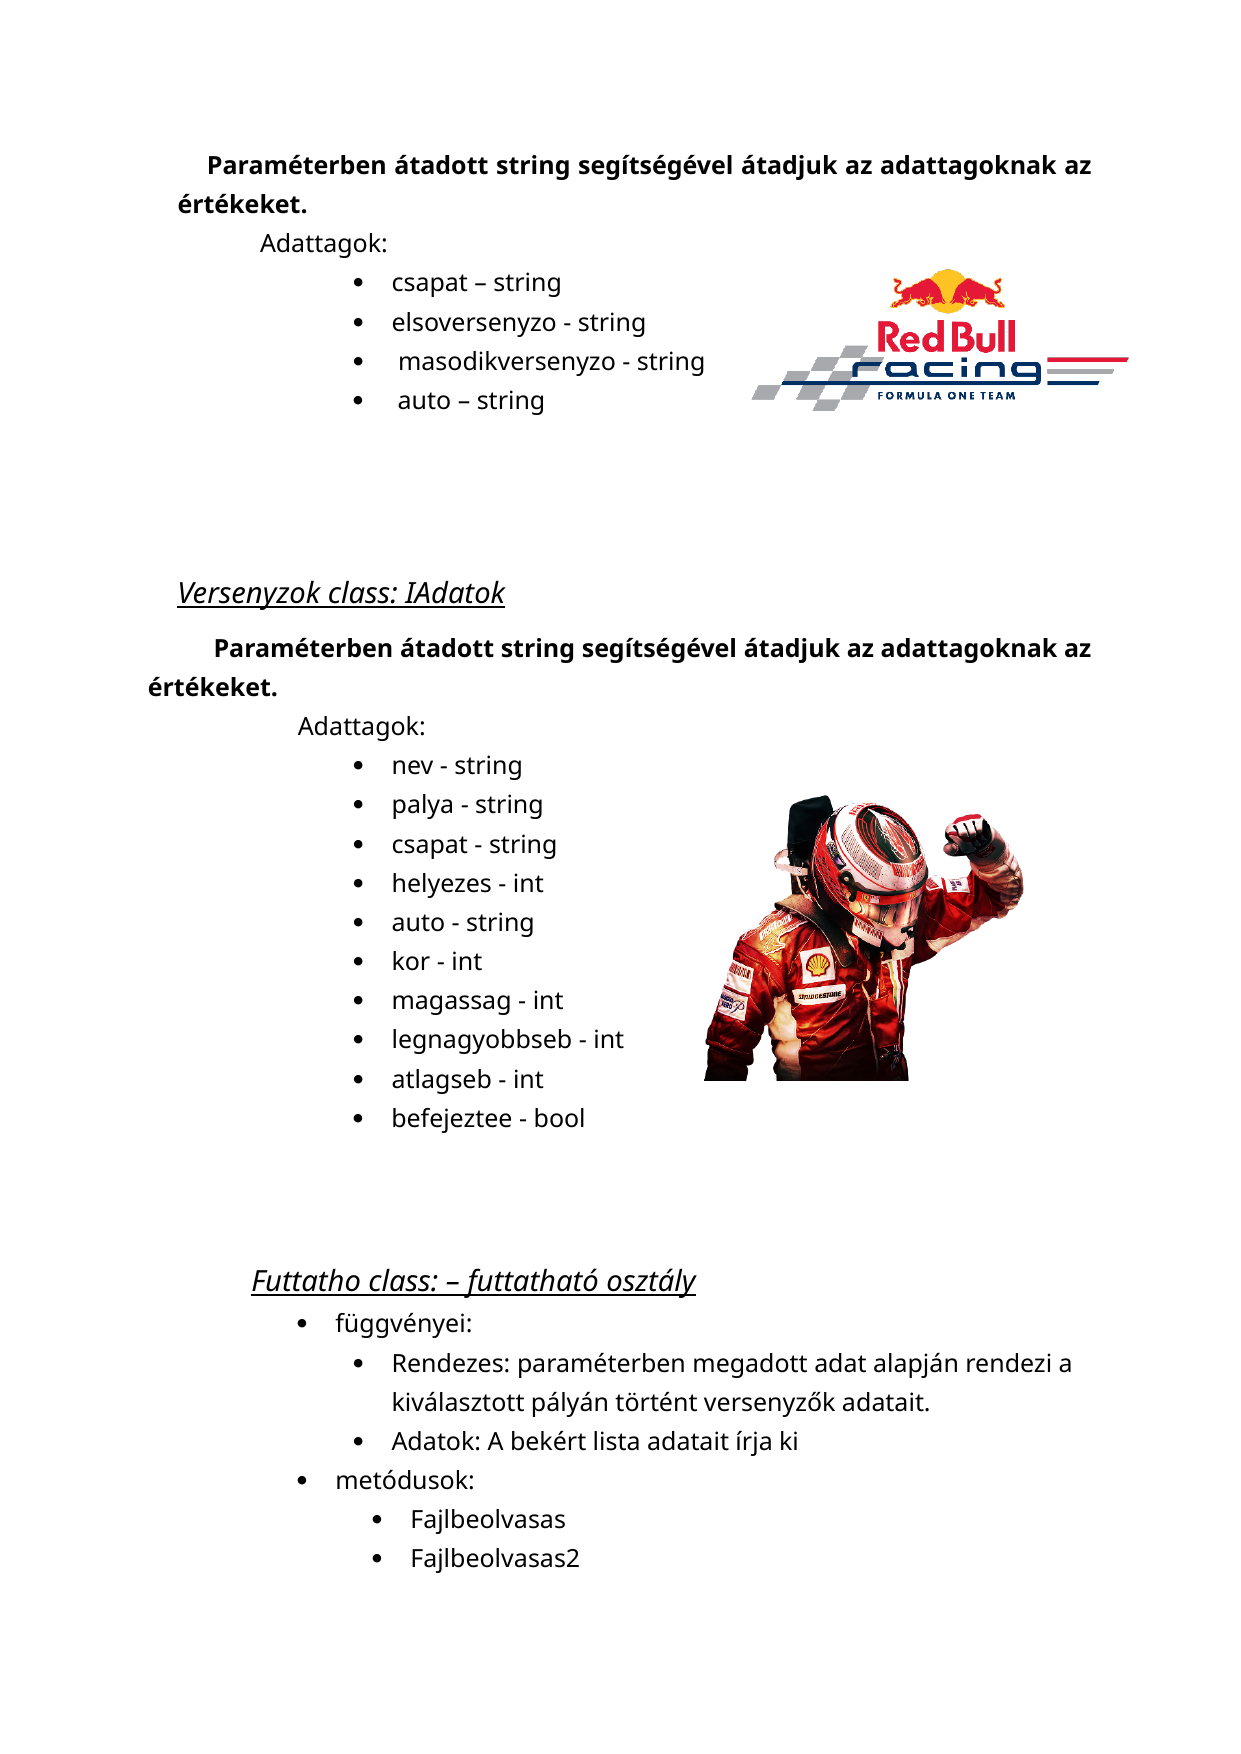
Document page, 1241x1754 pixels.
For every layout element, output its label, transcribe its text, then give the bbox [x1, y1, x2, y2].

list Rendezes: paraméterben megadott adat alapján rendezi a kiválasztott pályán történt versenyzők adatait. [354, 1345, 1093, 1418]
list legnagyobbseb - int [354, 1022, 711, 1056]
text Paraméterben átadott string segítségével átadjuk az adattagoknak az értékeket. [148, 630, 1093, 704]
list Futtatho class: – futtatható osztály [177, 1261, 1093, 1300]
list Fajlbeolvasas2 [373, 1541, 1093, 1575]
list Adatok: A bekért lista adatait írja ki [354, 1424, 1093, 1458]
list [905, 983, 1093, 1017]
list [903, 1022, 1093, 1056]
list Fajlbeolvasas [373, 1502, 1093, 1536]
list csapat - string [354, 826, 788, 860]
list palya - string [354, 787, 1093, 821]
list auto - string [354, 904, 775, 939]
list auto – string [354, 383, 1093, 417]
list Paraméterben átadott string segítségével átadjuk az adattagoknak az értékeket. [177, 148, 1093, 221]
list [962, 904, 1093, 939]
list metódusok: [298, 1463, 1093, 1497]
list masodikversenyzo - string [354, 343, 1093, 377]
list Adattagok: [298, 709, 1093, 743]
list kor - int [354, 944, 736, 978]
list [753, 1026, 774, 1056]
list [1019, 865, 1093, 899]
list befejeztee - bool [354, 1100, 1093, 1134]
list atlagseb - int [354, 1061, 1093, 1095]
list elsoversenyzo - string [354, 304, 1093, 338]
list függvényei: [298, 1306, 1093, 1340]
list Versenyzok class: IAdatok [140, 572, 1093, 612]
list [911, 826, 969, 860]
text Adattagok: [260, 226, 1093, 260]
list csapat – string [354, 265, 1093, 299]
list [927, 865, 971, 879]
list [909, 944, 1093, 978]
list helyezes - int [354, 865, 792, 899]
list [993, 826, 1093, 860]
list nev - string [354, 748, 1093, 782]
list magassag - int [354, 983, 725, 1017]
